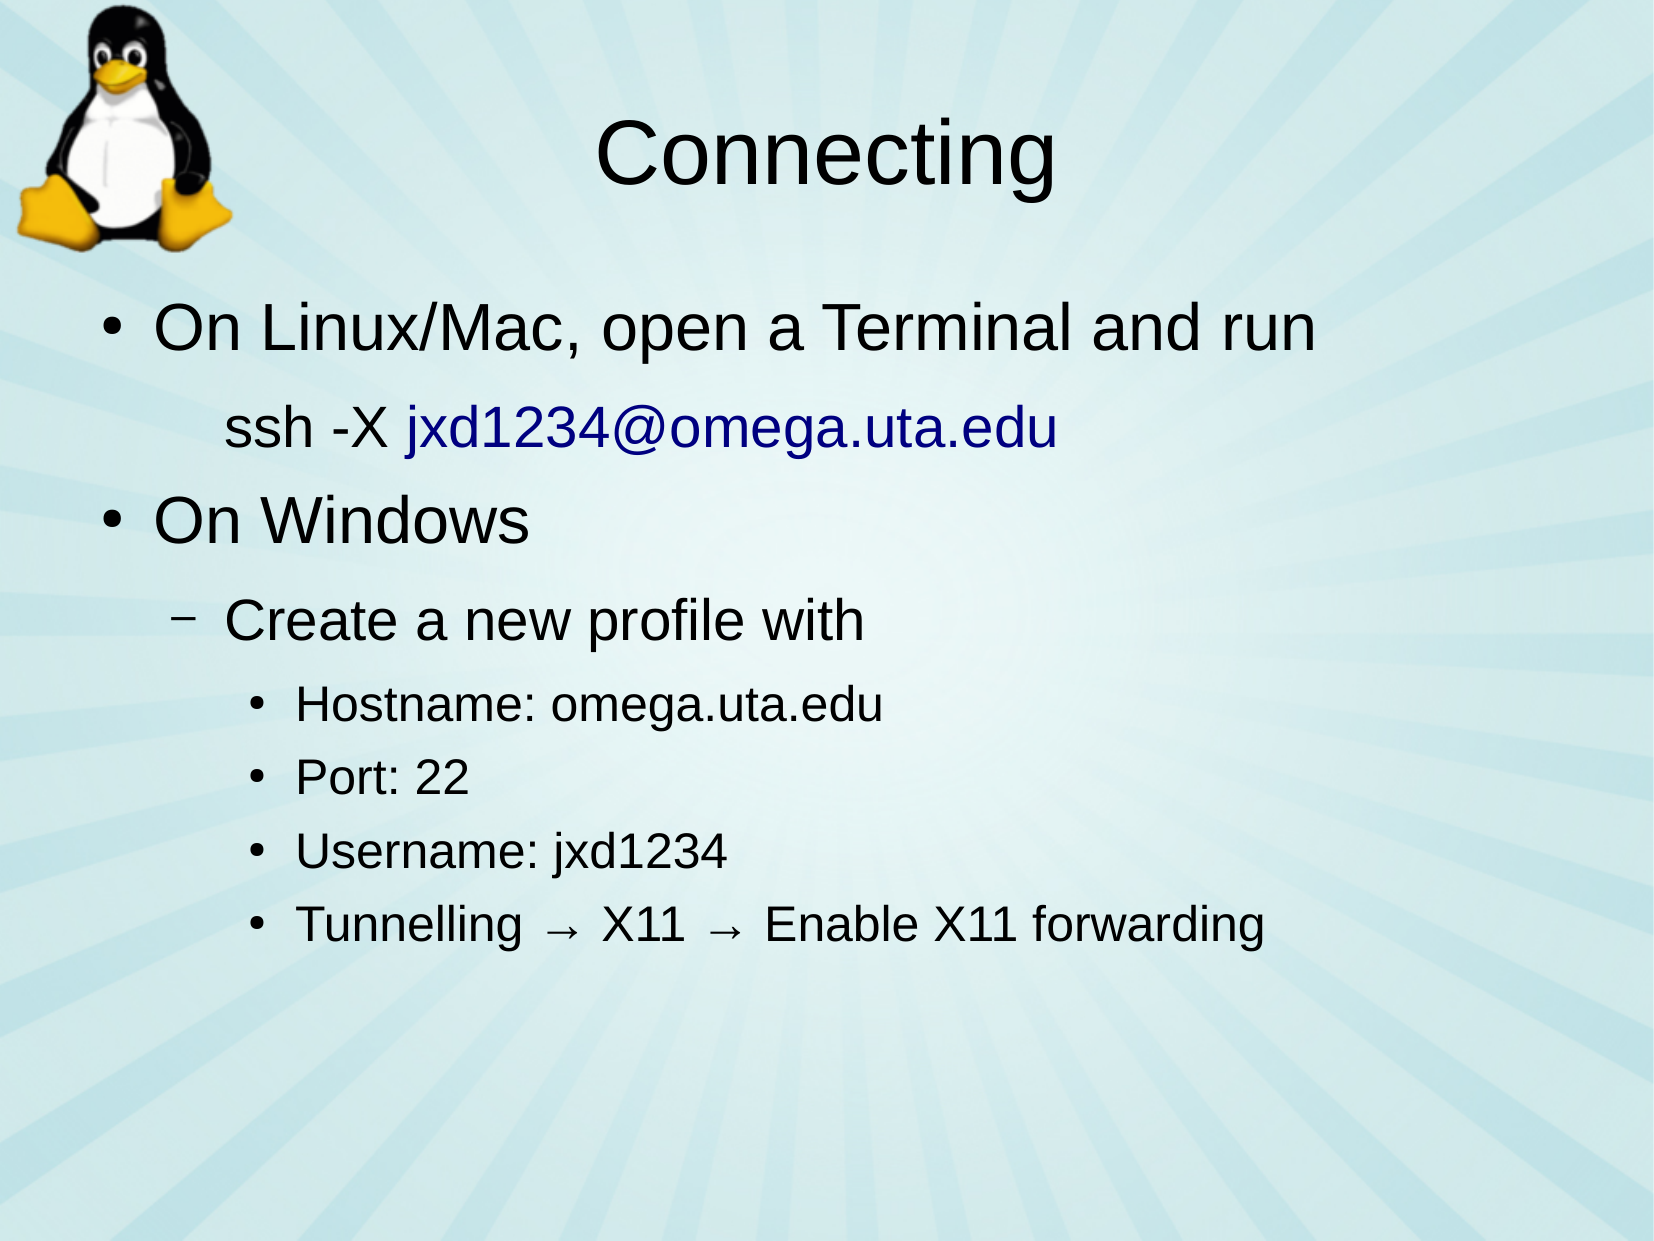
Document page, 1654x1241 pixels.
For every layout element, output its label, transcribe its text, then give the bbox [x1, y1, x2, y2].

picture [0, 0, 1654, 1241]
title Connecting [82, 49, 1571, 257]
list On Linux/Mac, open a Terminal and run ssh -X jxd1234@omega.uta.edu On Windows Create a new profile with Hostname: omega.uta.edu Port: 22 Username: jxd1234 Tunnelling → X11 → Enable X11 forwarding [82, 290, 1571, 1010]
